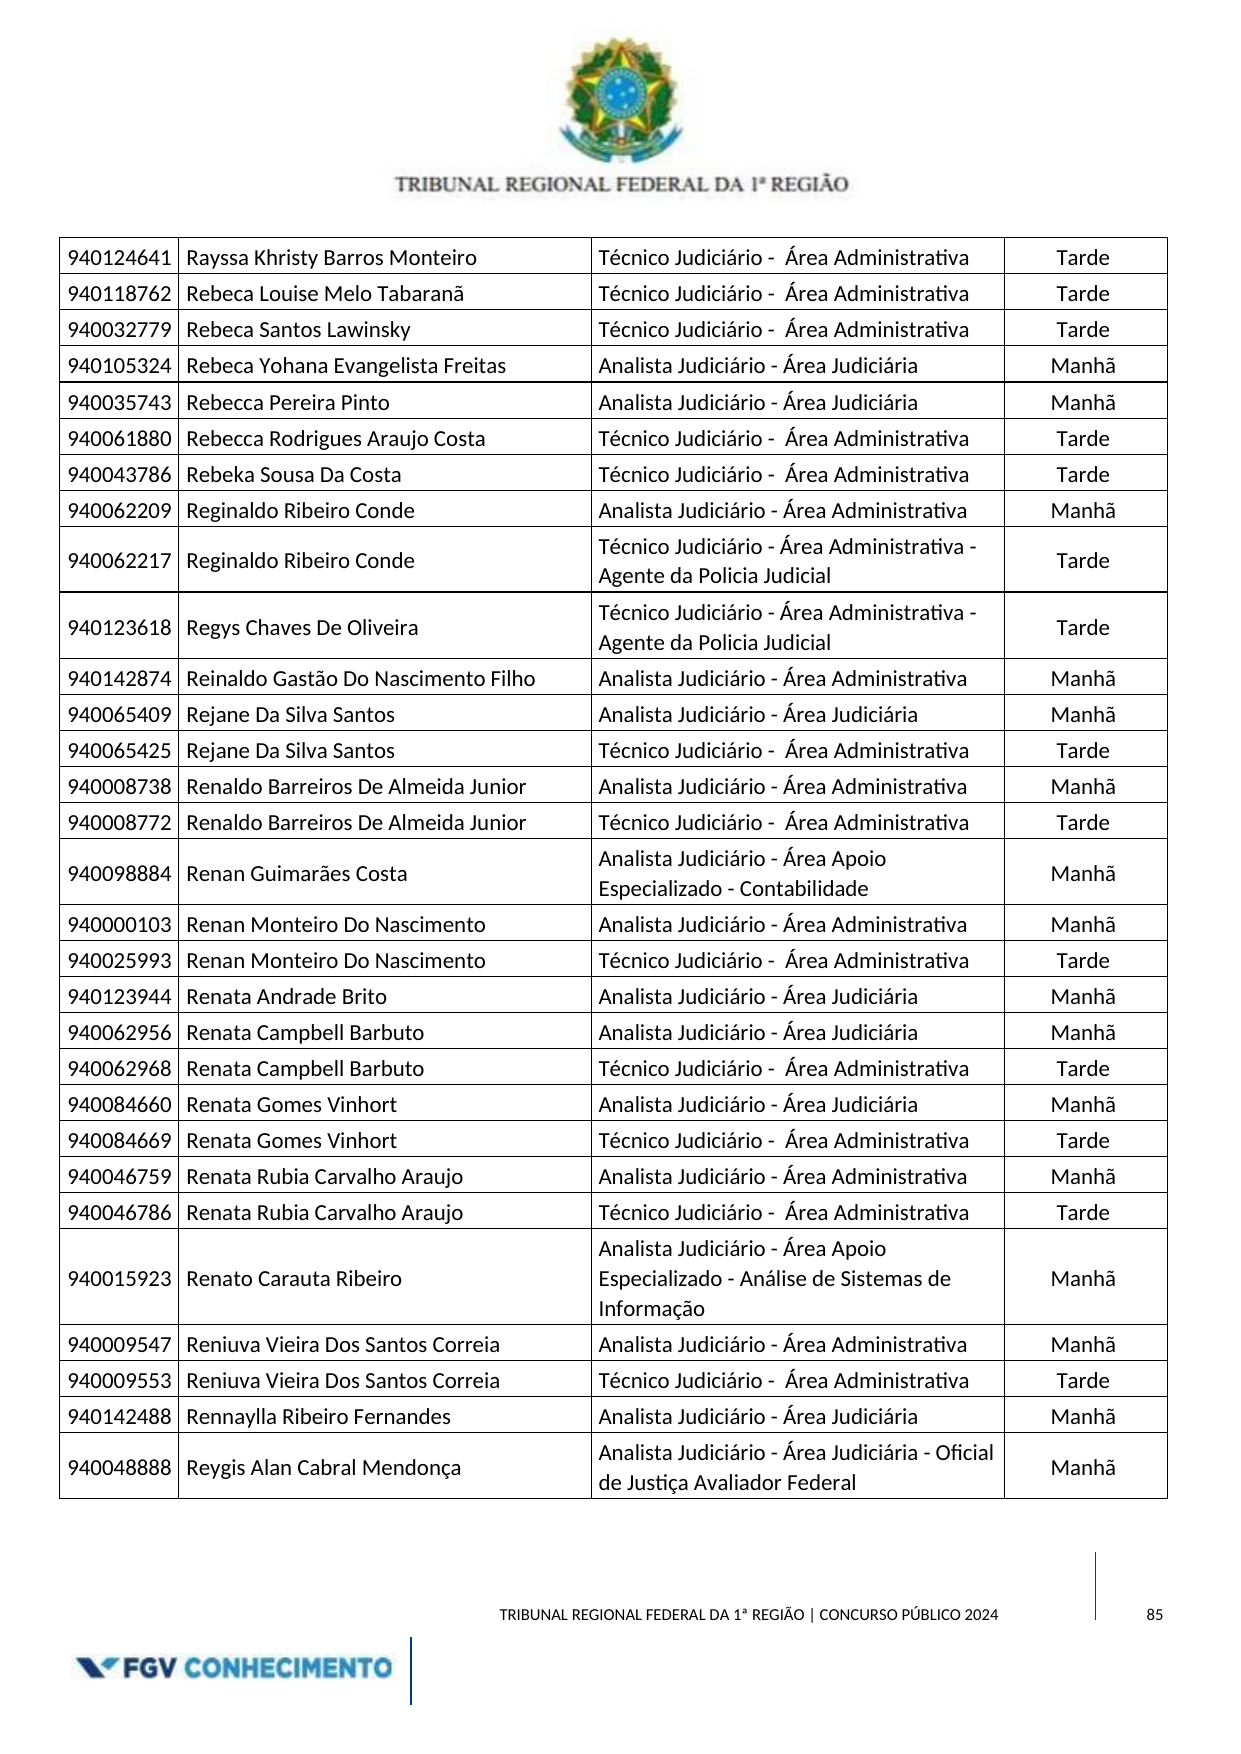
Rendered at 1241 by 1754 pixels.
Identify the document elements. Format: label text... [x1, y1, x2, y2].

table_cell 940009547 [60, 1325, 178, 1360]
table_cell Renato Carauta Ribeiro [179, 1229, 591, 1324]
table_cell Tarde [1005, 1049, 1167, 1084]
table_cell Técnico Judiciário - Área Administrativa [592, 455, 1004, 489]
table_cell Manhã [1005, 1229, 1167, 1324]
table_cell 940043786 [60, 455, 178, 489]
table_cell Manhã [1005, 346, 1167, 381]
table_cell Analista Judiciário - Área Judiciária [592, 977, 1004, 1012]
table_cell Técnico Judiciário - Área Administrativa [592, 419, 1004, 453]
table_cell Técnico Judiciário - Área Administrativa [592, 1049, 1004, 1084]
table_cell 940142874 [60, 659, 178, 693]
table_cell Renaldo Barreiros De Almeida Junior [179, 767, 591, 802]
table_cell Manhã [1005, 839, 1167, 903]
table_cell 940142488 [60, 1397, 178, 1432]
table_cell Analista Judiciário - Área Administrativa [592, 905, 1004, 939]
table_cell Tarde [1005, 238, 1167, 273]
table_cell Analista Judiciário - Área Judiciária [592, 346, 1004, 381]
table_cell 940009553 [60, 1361, 178, 1396]
table_cell 940084669 [60, 1121, 178, 1156]
table_cell Analista Judiciário - Área Judiciária [592, 383, 1004, 417]
table_cell Analista Judiciário - Área Apoio Especializado - Análise de Sistemas de Informação [592, 1229, 1004, 1324]
table_cell Manhã [1005, 491, 1167, 526]
table_cell Renata Campbell Barbuto [179, 1049, 591, 1084]
table_cell 940062209 [60, 491, 178, 526]
table_cell Tarde [1005, 455, 1167, 489]
table_cell 940065409 [60, 695, 178, 729]
table_cell 940123618 [60, 593, 178, 657]
table_cell Rebeca Louise Melo Tabaranã [179, 274, 591, 309]
table_cell 940098884 [60, 839, 178, 903]
table_cell Rebeca Santos Lawinsky [179, 310, 591, 345]
table_cell 940046786 [60, 1193, 178, 1228]
table_cell Tarde [1005, 941, 1167, 976]
table_cell Manhã [1005, 767, 1167, 802]
table_cell Tarde [1005, 1361, 1167, 1396]
table_cell Tarde [1005, 310, 1167, 345]
table_cell 940000103 [60, 905, 178, 939]
table_cell Renata Rubia Carvalho Araujo [179, 1157, 591, 1192]
table_cell 940062217 [60, 527, 178, 591]
table_cell Renan Guimarães Costa [179, 839, 591, 903]
table_cell Rebeka Sousa Da Costa [179, 455, 591, 489]
table_cell Técnico Judiciário - Área Administrativa [592, 1121, 1004, 1156]
table_cell Reniuva Vieira Dos Santos Correia [179, 1361, 591, 1396]
table_cell Analista Judiciário - Área Administrativa [592, 491, 1004, 526]
table_cell Tarde [1005, 1121, 1167, 1156]
table_cell 940062968 [60, 1049, 178, 1084]
table_cell Renata Gomes Vinhort [179, 1121, 591, 1156]
table_cell Reginaldo Ribeiro Conde [179, 491, 591, 526]
table_cell Técnico Judiciário - Área Administrativa [592, 310, 1004, 345]
table_cell Analista Judiciário - Área Judiciária [592, 1085, 1004, 1120]
table_cell Renata Andrade Brito [179, 977, 591, 1012]
table_cell Renaldo Barreiros De Almeida Junior [179, 803, 591, 838]
table_cell Rennaylla Ribeiro Fernandes [179, 1397, 591, 1432]
table_cell Reginaldo Ribeiro Conde [179, 527, 591, 591]
table_cell 940035743 [60, 383, 178, 417]
table_cell Analista Judiciário - Área Administrativa [592, 1325, 1004, 1360]
table_cell 940046759 [60, 1157, 178, 1192]
table_cell Manhã [1005, 905, 1167, 939]
table_cell Tarde [1005, 731, 1167, 766]
table_cell Regys Chaves De Oliveira [179, 593, 591, 657]
table_cell Tarde [1005, 1193, 1167, 1228]
table_cell Renata Rubia Carvalho Araujo [179, 1193, 591, 1228]
table_cell Manhã [1005, 695, 1167, 729]
table_cell Rayssa Khristy Barros Monteiro [179, 238, 591, 273]
table_cell 940084660 [60, 1085, 178, 1120]
table_cell Técnico Judiciário - Área Administrativa [592, 731, 1004, 766]
table_cell Analista Judiciário - Área Administrativa [592, 1157, 1004, 1192]
table_cell 940105324 [60, 346, 178, 381]
table_cell Rebecca Rodrigues Araujo Costa [179, 419, 591, 453]
table_cell 940015923 [60, 1229, 178, 1324]
table_cell Técnico Judiciário - Área Administrativa [592, 1193, 1004, 1228]
table_cell Reinaldo Gastão Do Nascimento Filho [179, 659, 591, 693]
table_cell 940032779 [60, 310, 178, 345]
table_cell 940025993 [60, 941, 178, 976]
table_cell 940123944 [60, 977, 178, 1012]
table_cell 940008772 [60, 803, 178, 838]
table_cell Técnico Judiciário - Área Administrativa [592, 941, 1004, 976]
table_cell Técnico Judiciário - Área Administrativa [592, 274, 1004, 309]
table_cell Tarde [1005, 419, 1167, 453]
table_cell Tarde [1005, 527, 1167, 591]
table_cell Técnico Judiciário - Área Administrativa - Agente da Policia Judicial [592, 593, 1004, 657]
table_cell Manhã [1005, 383, 1167, 417]
table_cell Renan Monteiro Do Nascimento [179, 905, 591, 939]
table_cell Manhã [1005, 1397, 1167, 1432]
table_cell Tarde [1005, 274, 1167, 309]
table_cell Manhã [1005, 1013, 1167, 1048]
table_cell Manhã [1005, 659, 1167, 693]
table_cell Técnico Judiciário - Área Administrativa [592, 1361, 1004, 1396]
table_cell 940124641 [60, 238, 178, 273]
table_cell 940008738 [60, 767, 178, 802]
table_cell Analista Judiciário - Área Judiciária [592, 695, 1004, 729]
table_cell Tarde [1005, 803, 1167, 838]
table_cell Manhã [1005, 977, 1167, 1012]
table_cell Manhã [1005, 1157, 1167, 1192]
table_cell Analista Judiciário - Área Apoio Especializado - Contabilidade [592, 839, 1004, 903]
table_cell Analista Judiciário - Área Judiciária [592, 1013, 1004, 1048]
table_cell Renata Gomes Vinhort [179, 1085, 591, 1120]
table_cell Rebecca Pereira Pinto [179, 383, 591, 417]
table_cell Técnico Judiciário - Área Administrativa [592, 238, 1004, 273]
table_cell Rejane Da Silva Santos [179, 731, 591, 766]
table_cell 940065425 [60, 731, 178, 766]
table_cell Renata Campbell Barbuto [179, 1013, 591, 1048]
table_cell Renan Monteiro Do Nascimento [179, 941, 591, 976]
table_cell Rejane Da Silva Santos [179, 695, 591, 729]
table_cell Reniuva Vieira Dos Santos Correia [179, 1325, 591, 1360]
table_cell Técnico Judiciário - Área Administrativa [592, 803, 1004, 838]
table_cell 940062956 [60, 1013, 178, 1048]
table_cell Técnico Judiciário - Área Administrativa - Agente da Policia Judicial [592, 527, 1004, 591]
table_cell 940048888 [60, 1433, 178, 1498]
table_cell Analista Judiciário - Área Administrativa [592, 767, 1004, 802]
table_cell Analista Judiciário - Área Judiciária [592, 1397, 1004, 1432]
table_cell Reygis Alan Cabral Mendonça [179, 1433, 591, 1498]
table_cell Analista Judiciário - Área Judiciária - Oficial de Justiça Avaliador Federal [592, 1433, 1004, 1498]
table_cell Tarde [1005, 593, 1167, 657]
table_cell Rebeca Yohana Evangelista Freitas [179, 346, 591, 381]
table_cell Manhã [1005, 1085, 1167, 1120]
table_cell Analista Judiciário - Área Administrativa [592, 659, 1004, 693]
table_cell Manhã [1005, 1433, 1167, 1498]
table_cell 940118762 [60, 274, 178, 309]
table_cell 940061880 [60, 419, 178, 453]
table_cell Manhã [1005, 1325, 1167, 1360]
